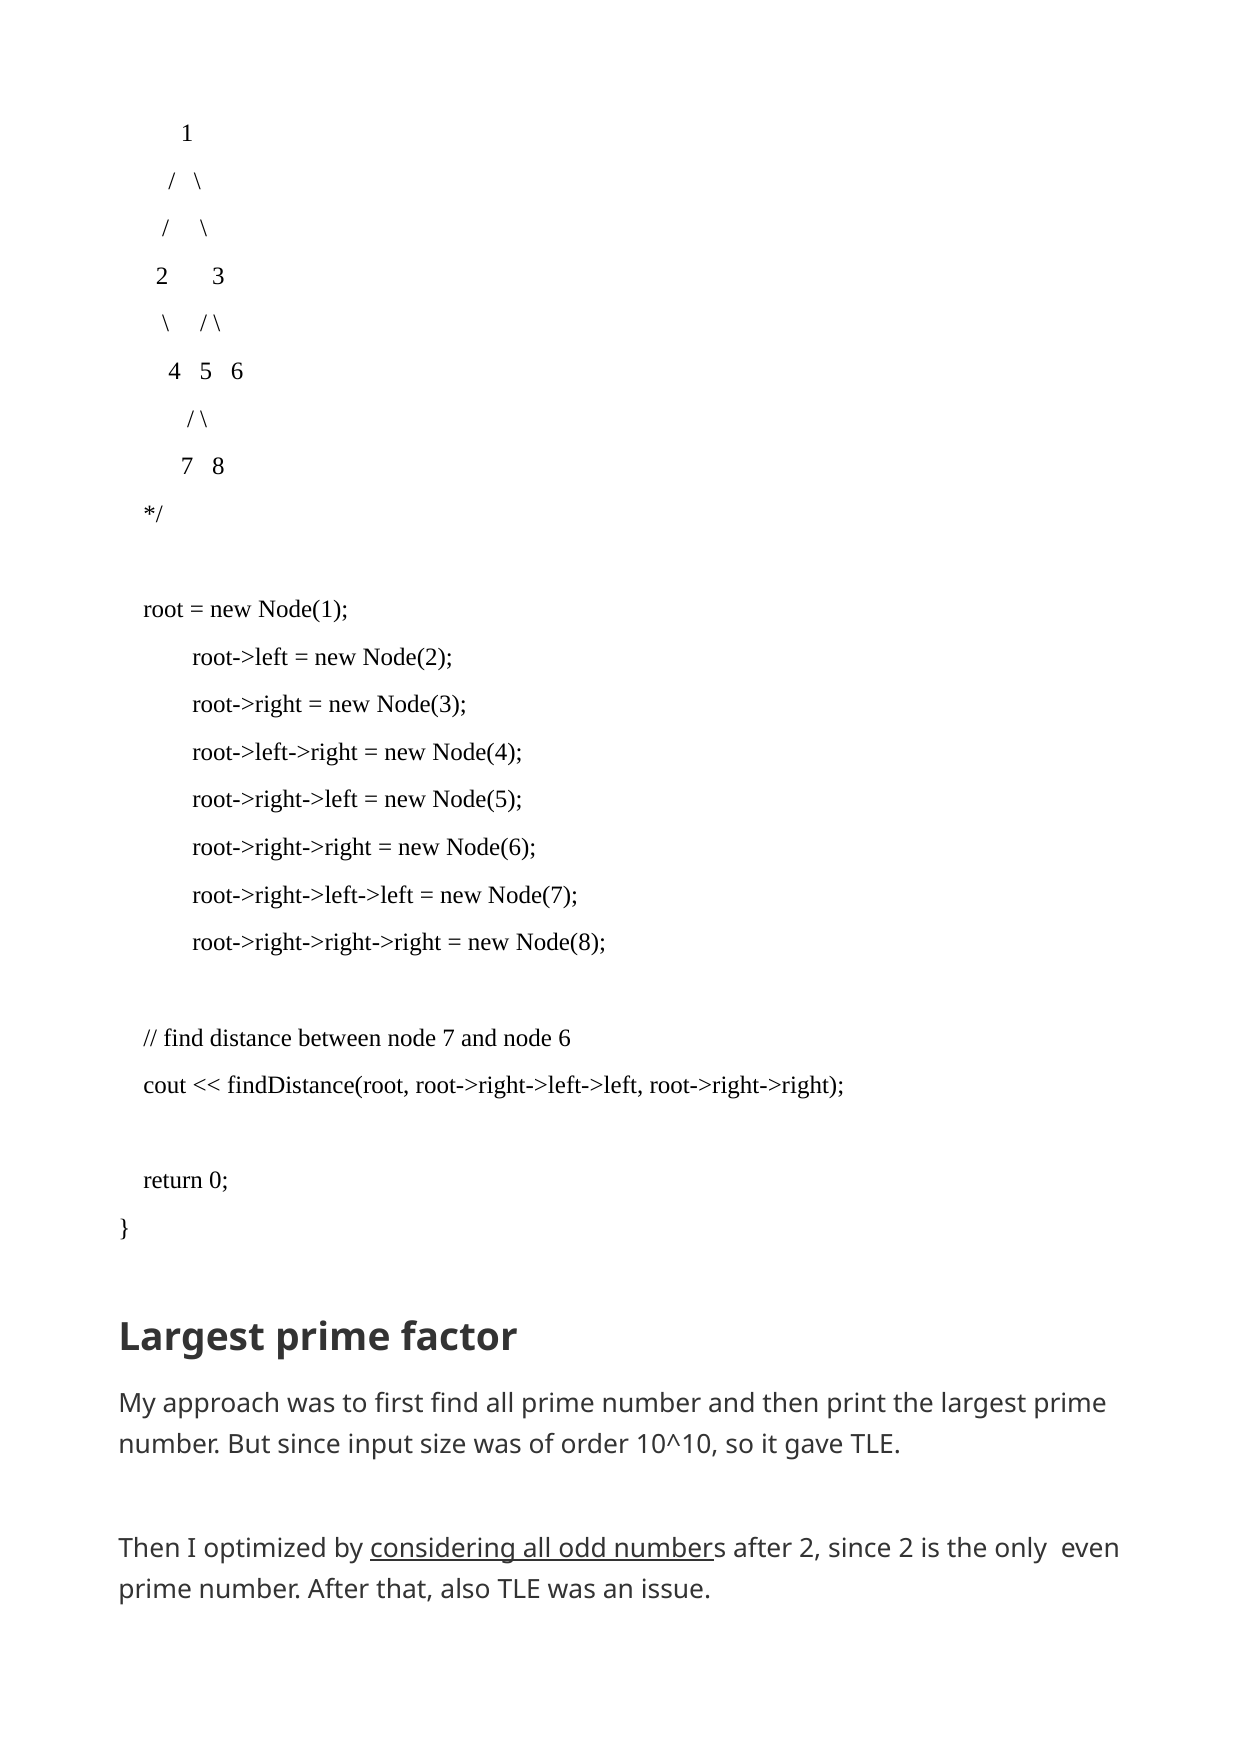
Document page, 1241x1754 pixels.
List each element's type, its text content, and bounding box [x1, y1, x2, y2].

text 2 3 [118, 261, 1122, 290]
text 1 [118, 118, 1122, 147]
text // find distance between node 7 and node 6 [118, 1023, 1122, 1051]
text root->right->left = new Node(5); [118, 784, 1122, 813]
text root = new Node(1); [118, 594, 1122, 623]
text Then I optimized by considering all odd numbers after 2, since 2 is the only even prime number. After that, also TLE was an issue. [118, 1529, 1122, 1606]
text 7 8 [118, 451, 1122, 480]
text return 0; [118, 1165, 1122, 1194]
text root->right->right->right = new Node(8); [118, 927, 1122, 956]
text \ / \ [118, 308, 1122, 337]
text } [118, 1213, 1122, 1242]
text / \ [118, 166, 1122, 194]
text Largest prime factor [118, 1308, 1122, 1361]
text cout << findDistance(root, root->right->left->left, root->right->right); [118, 1070, 1122, 1099]
text root->left = new Node(2); [118, 642, 1122, 671]
text root->right->right = new Node(6); [118, 832, 1122, 861]
text 4 5 6 [118, 356, 1122, 385]
text My approach was to first find all prime number and then print the largest prime number. But since input size was of order 10^10, so it gave TLE. [118, 1384, 1122, 1461]
text root->left->right = new Node(4); [118, 737, 1122, 766]
text */ [118, 499, 1122, 528]
text root->right = new Node(3); [118, 689, 1122, 718]
text / \ [118, 404, 1122, 432]
text root->right->left->left = new Node(7); [118, 880, 1122, 908]
text / \ [118, 213, 1122, 242]
